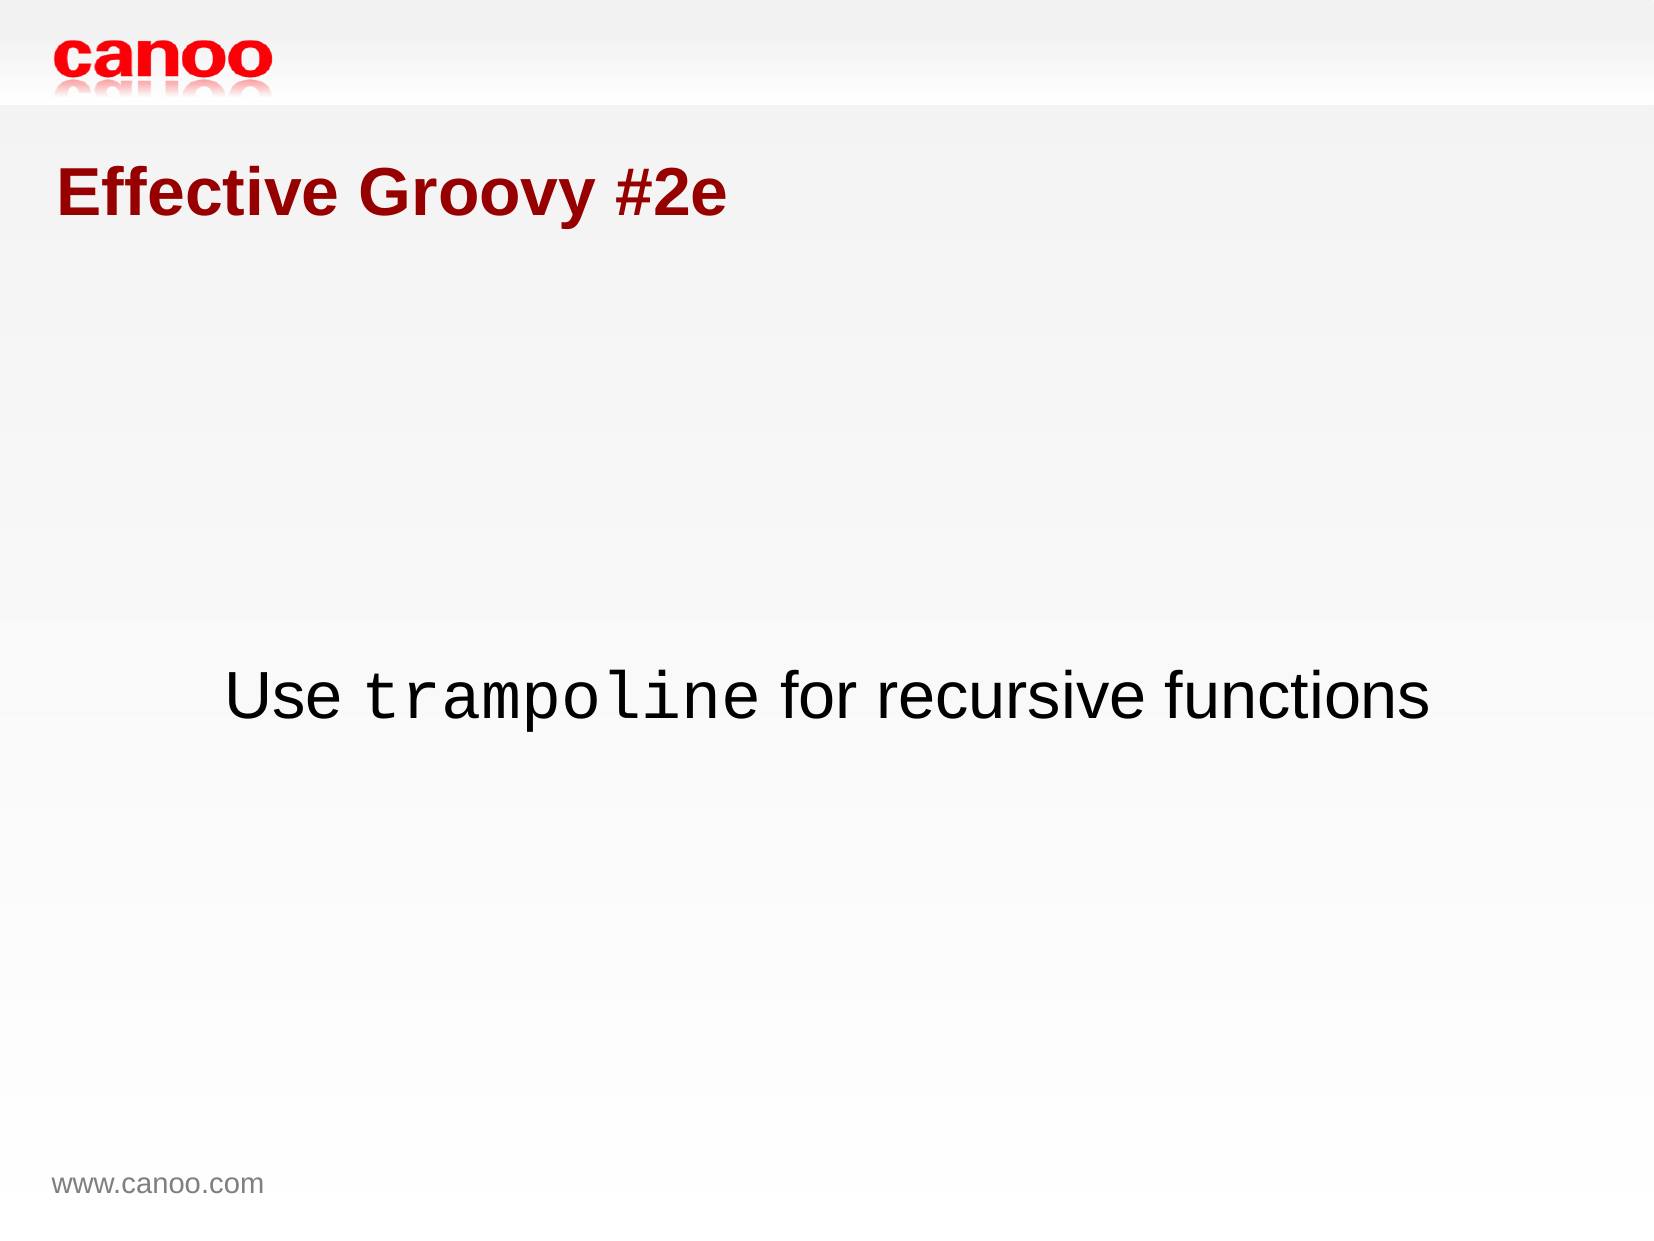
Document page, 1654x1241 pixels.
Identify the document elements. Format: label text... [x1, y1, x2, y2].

title Effective Groovy #2e [48, 138, 1609, 237]
subtitle Use trampoline for recursive functions [48, 282, 1609, 1102]
picture [51, 37, 273, 119]
